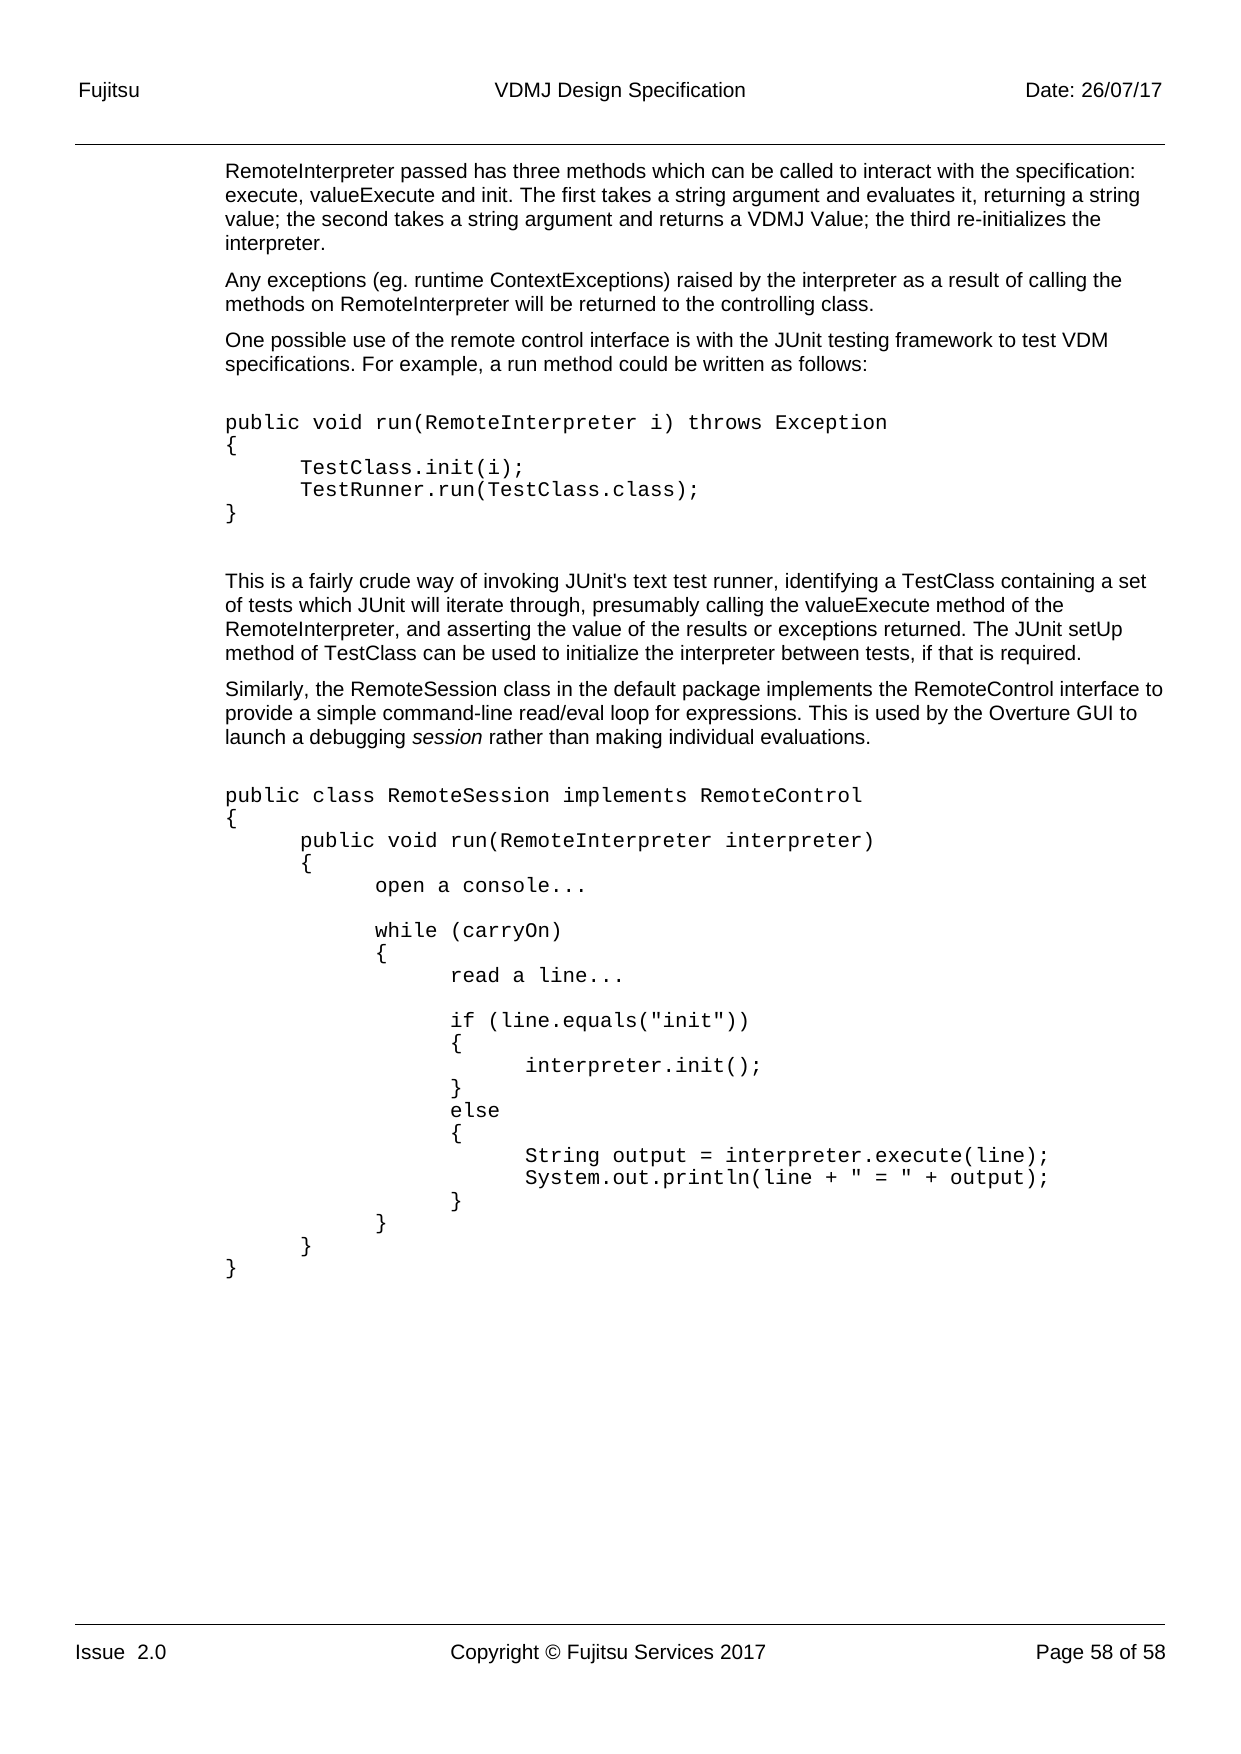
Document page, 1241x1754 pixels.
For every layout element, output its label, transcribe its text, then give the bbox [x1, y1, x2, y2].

text One possible use of the remote control interface is with the JUnit testing framework to test VDM specifications. For example, a run method could be written as follows: [225, 328, 1165, 376]
text else [225, 1099, 1165, 1122]
text public void run(RemoteInterpreter interpreter) [225, 829, 1165, 852]
text This is a fairly crude way of invoking JUnit's text test runner, identifying a TestClass containing a set of tests which JUnit will iterate through, presumably calling the valueExecute method of the RemoteInterpreter, and asserting the value of the results or exceptions returned. The JUnit setUp method of TestClass can be used to initialize the interpreter between tests, if that is required. [225, 569, 1165, 665]
text Any exceptions (eg. runtime ContextExceptions) raised by the interpreter as a result of calling the methods on RemoteInterpreter will be returned to the controlling class. [225, 268, 1165, 316]
text TestClass.init(i); [225, 456, 1165, 479]
text public void run(RemoteInterpreter i) throws Exception [225, 411, 1165, 434]
text { [225, 1032, 1165, 1054]
text if (line.equals("init")) [225, 1009, 1165, 1032]
text } [225, 1077, 1165, 1099]
text public class RemoteSession implements RemoteControl [225, 784, 1165, 807]
text interpreter.init(); [225, 1054, 1165, 1077]
text { [225, 434, 1165, 456]
text read a line... [225, 964, 1165, 987]
text { [225, 852, 1165, 874]
text TestRunner.run(TestClass.class); [225, 479, 1165, 501]
text { [225, 942, 1165, 964]
text } [225, 501, 1165, 524]
text } [225, 1234, 1165, 1257]
text Similarly, the RemoteSession class in the default package implements the RemoteControl interface to provide a simple command-line read/eval loop for expressions. This is used by the Overture GUI to launch a debugging session rather than making individual evaluations. [225, 677, 1165, 749]
text while (carryOn) [225, 919, 1165, 942]
text } [225, 1189, 1165, 1212]
text { [225, 807, 1165, 829]
text String output = interpreter.execute(line); [225, 1144, 1165, 1167]
text } [225, 1257, 1165, 1279]
text open a console... [225, 874, 1165, 897]
text RemoteInterpreter passed has three methods which can be called to interact with the specification: execute, valueExecute and init. The first takes a string argument and evaluates it, returning a string value; the second takes a string argument and returns a VDMJ Value; the third re-initializes the interpreter. [225, 160, 1165, 256]
text { [225, 1122, 1165, 1144]
text System.out.println(line + " = " + output); [225, 1167, 1165, 1189]
text } [225, 1212, 1165, 1234]
